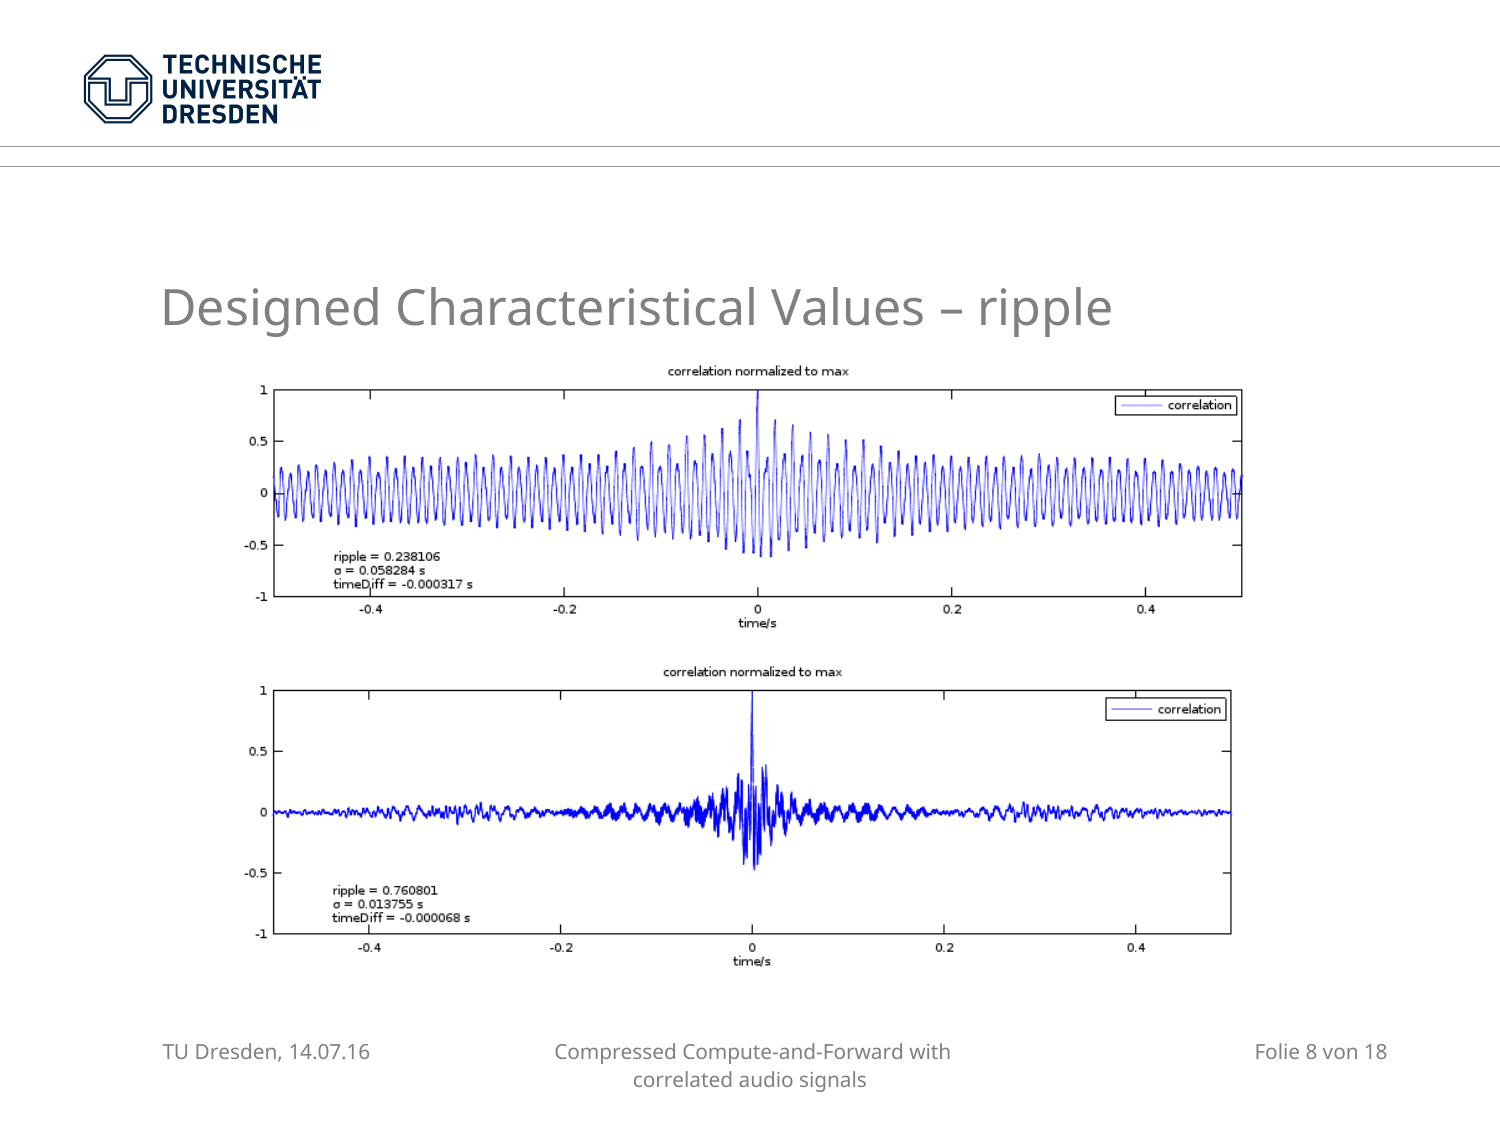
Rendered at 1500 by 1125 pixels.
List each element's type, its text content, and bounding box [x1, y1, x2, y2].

title Designed Characteristical Values – ripple [160, 238, 1392, 374]
picture [236, 348, 1270, 983]
picture [83, 54, 321, 124]
